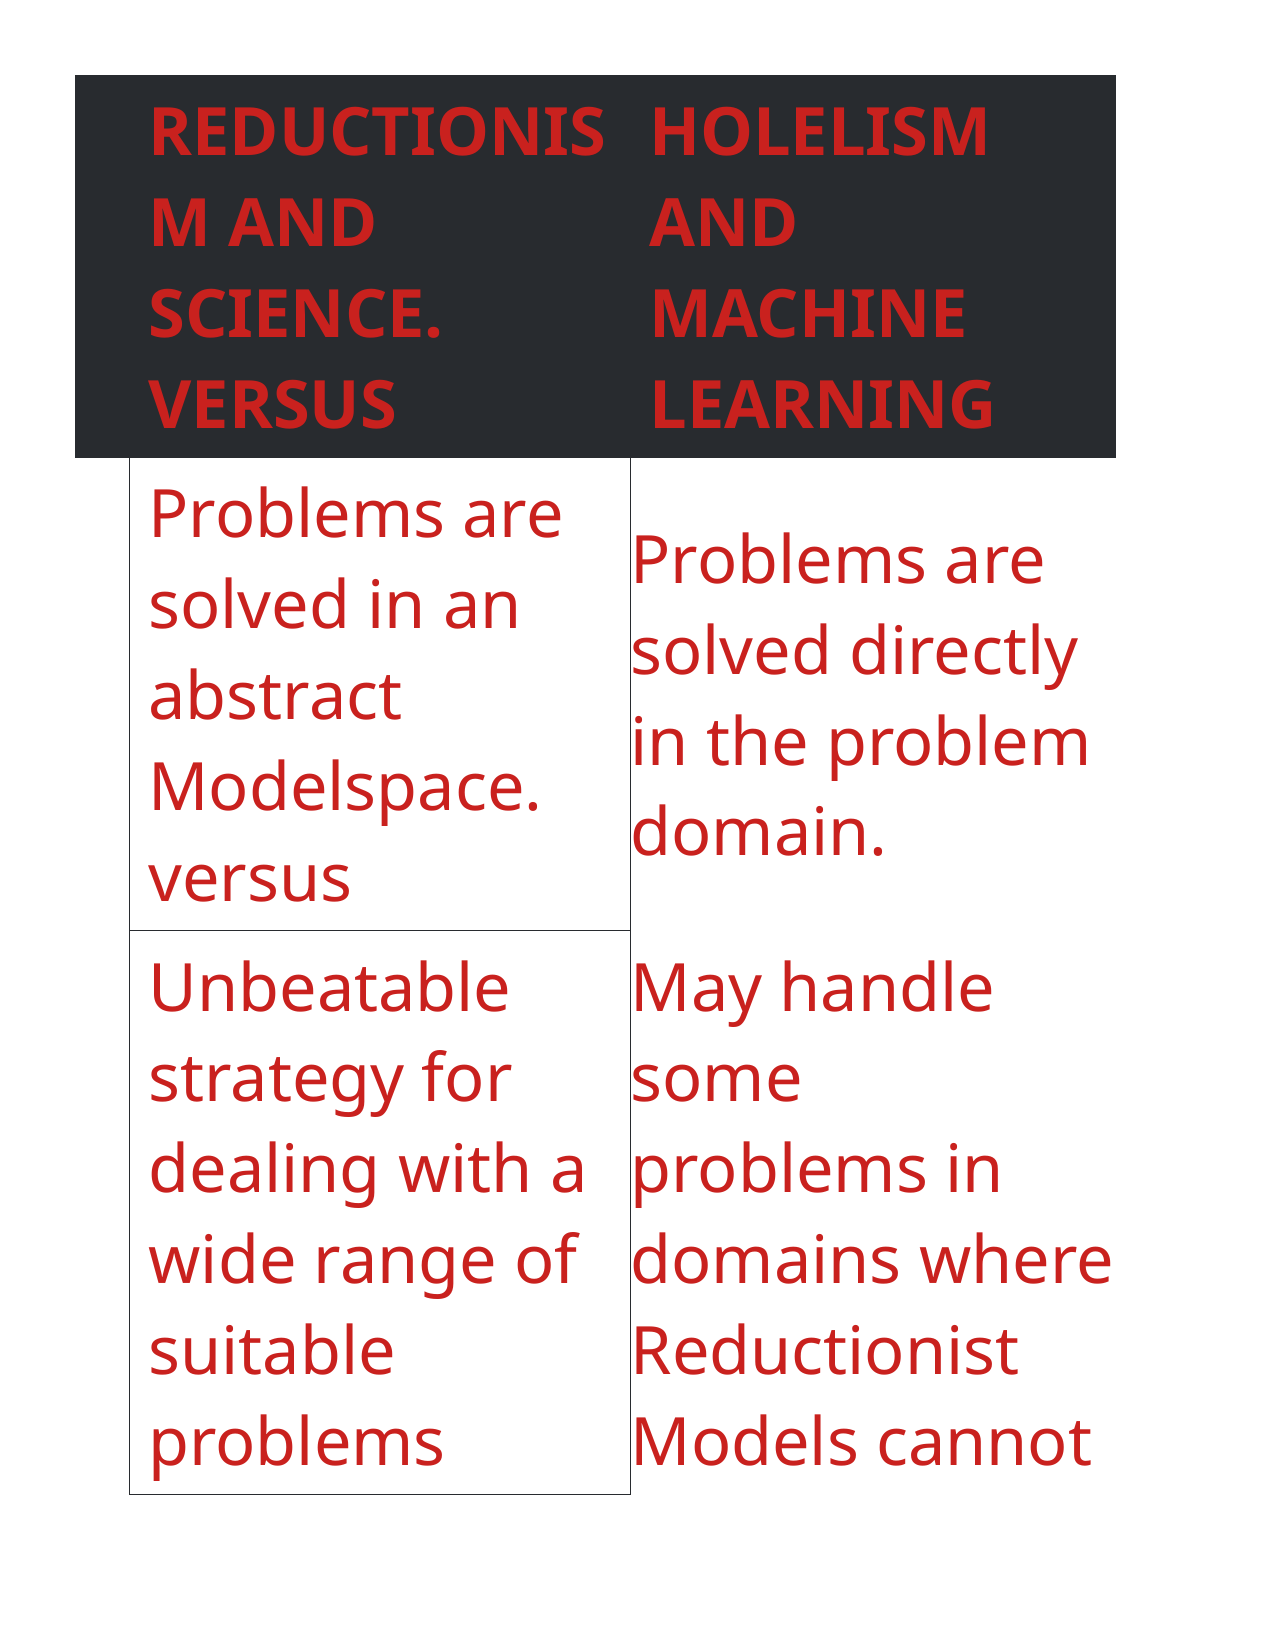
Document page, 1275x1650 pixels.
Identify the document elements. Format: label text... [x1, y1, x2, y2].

table_cell Problems are solved in an abstract Modelspace. versus [130, 458, 630, 930]
table_header [76, 76, 129, 457]
table_cell May handle some problems in domains where Reductionist Models cannot [631, 930, 1115, 1494]
table_cell Unbeatable strategy for dealing with a wide range of suitable problems [130, 931, 630, 1494]
table_cell [75, 930, 129, 1494]
table_header holelism AND MACHINE LEARNING [631, 76, 1115, 457]
table_cell [75, 458, 129, 930]
table_header REDUCTIONISM AND SCIENCE. VERSUS [130, 76, 630, 457]
table_cell Problems are solved directly in the problem domain. [631, 458, 1115, 930]
